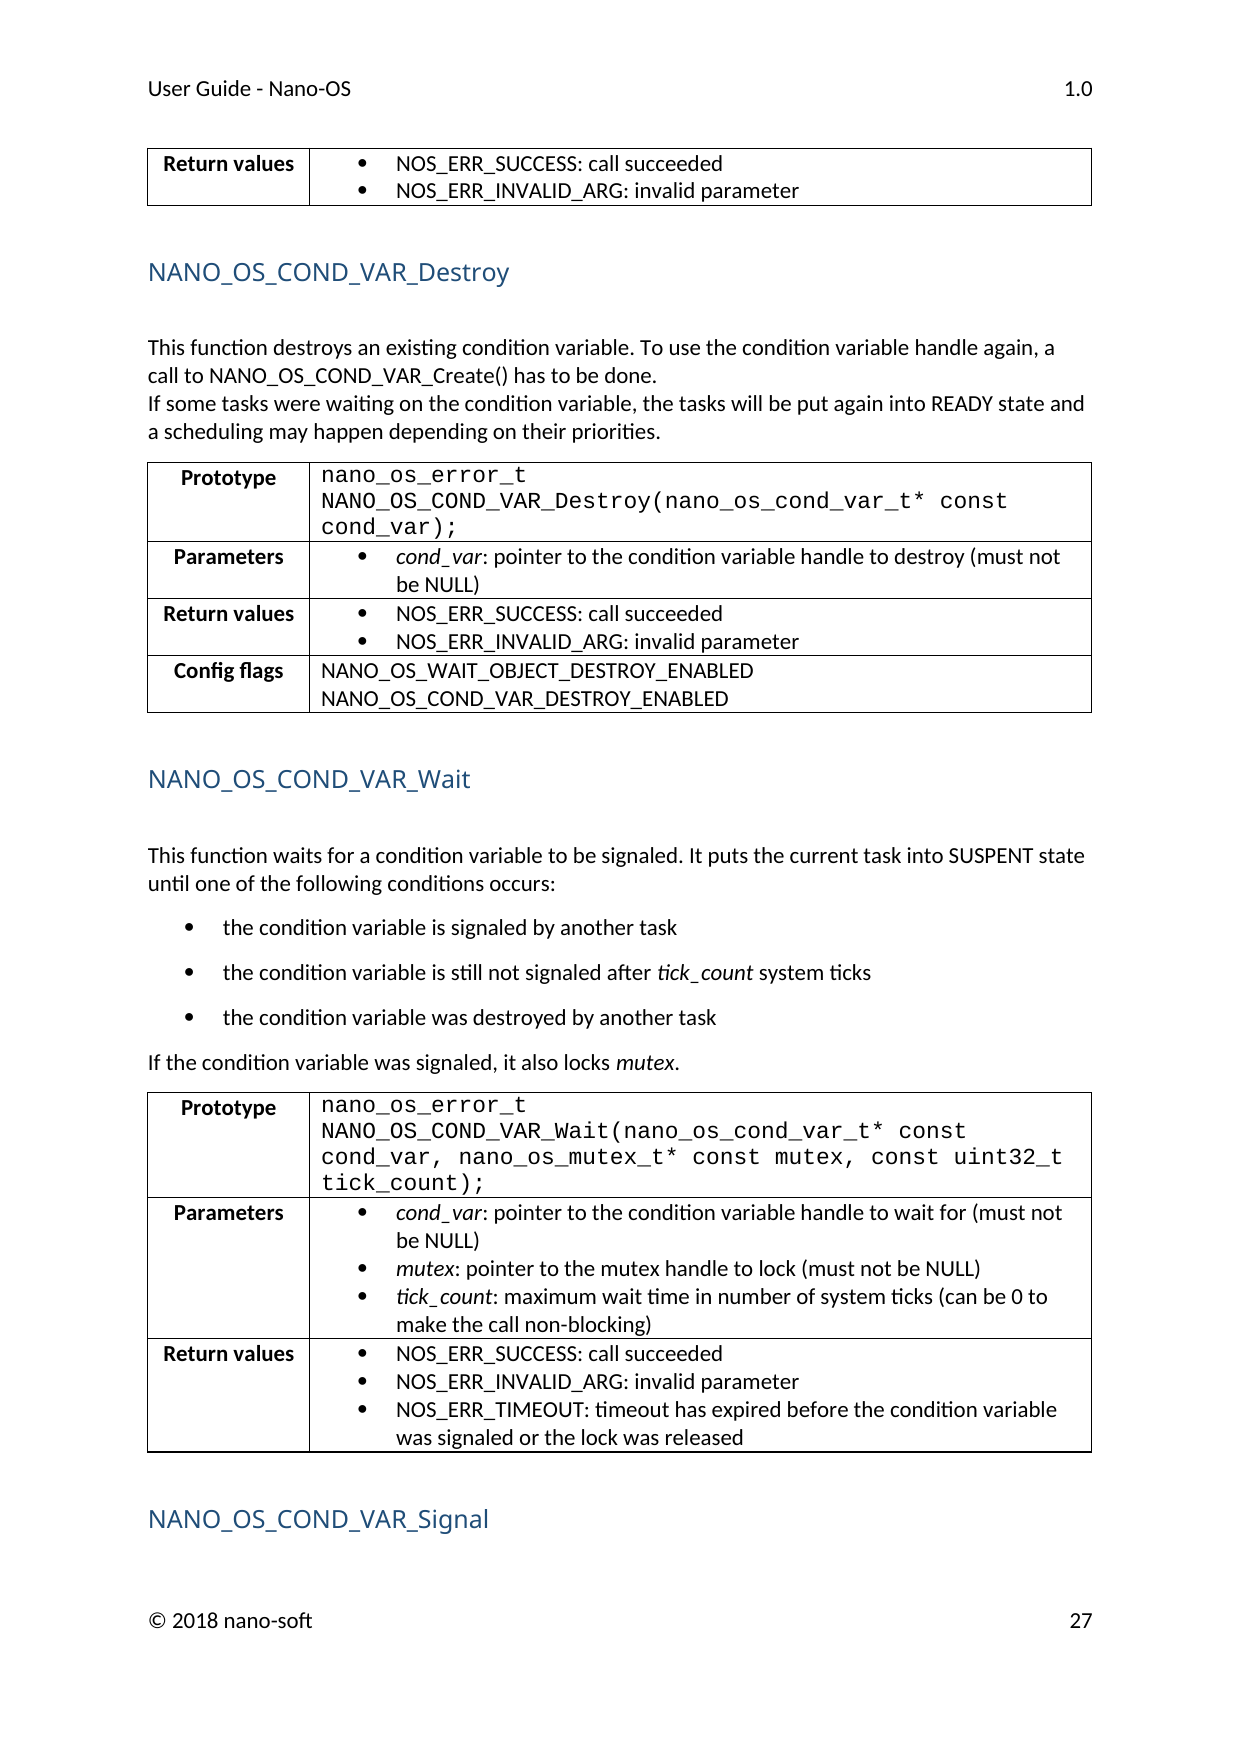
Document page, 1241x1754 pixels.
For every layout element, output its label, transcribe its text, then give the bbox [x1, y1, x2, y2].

table_cell NANO_OS_WAIT_OBJECT_DESTROY_ENABLED NANO_OS_COND_VAR_DESTROY_ENABLED [310, 656, 1091, 712]
text If the condition variable was signaled, it also locks mutex. [148, 1048, 1093, 1076]
table_cell Return values [148, 599, 309, 655]
list the condition variable is signaled by another task [185, 913, 1093, 942]
table_header nano_os_error_t NANO_OS_COND_VAR_Destroy(nano_os_cond_var_t* const cond_var); [310, 463, 1091, 541]
table_header Prototype [148, 463, 309, 541]
list the condition variable was destroyed by another task [185, 1003, 1093, 1031]
table_cell Return values [148, 149, 309, 205]
subtitle NANO_OS_COND_VAR_Wait [148, 762, 1093, 796]
table_cell Parameters [148, 542, 309, 598]
table_cell NOS_ERR_SUCCESS: call succeeded NOS_ERR_INVALID_ARG: invalid parameter [310, 599, 1091, 655]
table_cell cond_var: pointer to the condition variable handle to destroy (must not be NULL) [310, 542, 1091, 598]
table_cell NOS_ERR_SUCCESS: call succeeded NOS_ERR_INVALID_ARG: invalid parameter [310, 149, 1091, 205]
table_cell NOS_ERR_SUCCESS: call succeeded NOS_ERR_INVALID_ARG: invalid parameter NOS_ERR_TIMEOUT: timeout has expired before the condition variable was signaled or the lock was released [310, 1339, 1091, 1451]
text This function waits for a condition variable to be signaled. It puts the current task into SUSPENT state until one of the following conditions occurs: [148, 841, 1093, 897]
table_cell Return values [148, 1339, 309, 1451]
table_cell Config flags [148, 656, 309, 712]
list the condition variable is still not signaled after tick_count system ticks [185, 958, 1093, 986]
table_header nano_os_error_t NANO_OS_COND_VAR_Wait(nano_os_cond_var_t* const cond_var, nano_os_mutex_t* const mutex, const uint32_t tick_count); [310, 1093, 1091, 1197]
text This function destroys an existing condition variable. To use the condition variable handle again, a call to NANO_OS_COND_VAR_Create() has to be done. If some tasks were waiting on the condition variable, the tasks will be put again into READY state and a scheduling may happen depending on their priorities. [148, 333, 1093, 445]
table_header Prototype [148, 1093, 309, 1197]
subtitle NANO_OS_COND_VAR_Signal [148, 1501, 1093, 1535]
subtitle NANO_OS_COND_VAR_Destroy [148, 254, 1093, 289]
table_cell cond_var: pointer to the condition variable handle to wait for (must not be NULL) mutex: pointer to the mutex handle to lock (must not be NULL) tick_count: maximum wait time in number of system ticks (can be 0 to make the call non-blocking) [310, 1198, 1091, 1338]
table_cell Parameters [148, 1198, 309, 1338]
